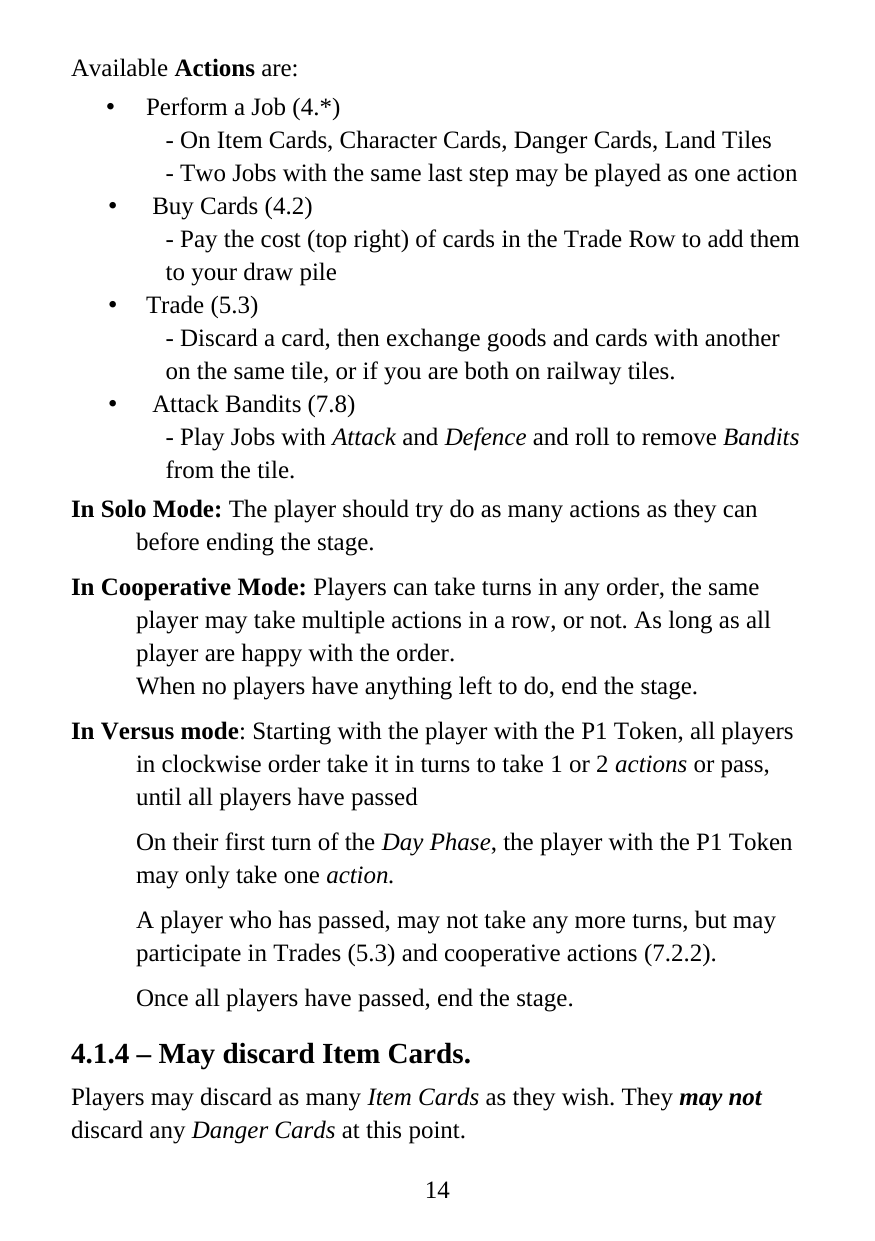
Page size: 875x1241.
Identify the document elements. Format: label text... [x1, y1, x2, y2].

list - Discard a card, then exchange goods and cards with another on the same tile, or if you are both on railway tiles. [159, 323, 803, 385]
list Buy Cards (4.2) [108, 191, 803, 220]
text In Cooperative Mode: Players can take turns in any order, the same player may take multiple actions in a row, or not. As long as all player are happy with the order. When no players have anything left to do, end the stage. [71, 572, 803, 700]
list Trade (5.3) [108, 290, 803, 319]
text On their first turn of the Day Phase, the player with the P1 Token may only take one action. [59, 827, 803, 889]
list Perform a Job (4.*) - On Item Cards, Character Cards, Danger Cards, Land Tiles - Two Jobs with the same last step may be played as one action [106, 92, 803, 187]
text In Versus mode: Starting with the player with the P1 Token, all players in clockwise order take it in turns to take 1 or 2 actions or pass, until all players have passed [71, 716, 803, 811]
text Players may discard as many Item Cards as they wish. They may not discard any Danger Cards at this point. [71, 1082, 803, 1144]
list Attack Bandits (7.8) [108, 389, 803, 418]
subtitle 4.1.4 – May discard Item Cards. [71, 1036, 803, 1070]
text Available Actions are: [71, 53, 803, 82]
list - Pay the cost (top right) of cards in the Trade Row to add them to your draw pile [130, 224, 803, 286]
list - Play Jobs with Attack and Defence and roll to remove Bandits from the tile. [130, 422, 803, 484]
text A player who has passed, may not take any more turns, but may participate in Trades (5.3) and cooperative actions (7.2.2). [59, 905, 803, 967]
text In Solo Mode: The player should try do as many actions as they can before ending the stage. [71, 494, 803, 556]
text Once all players have passed, end the stage. [59, 983, 803, 1012]
